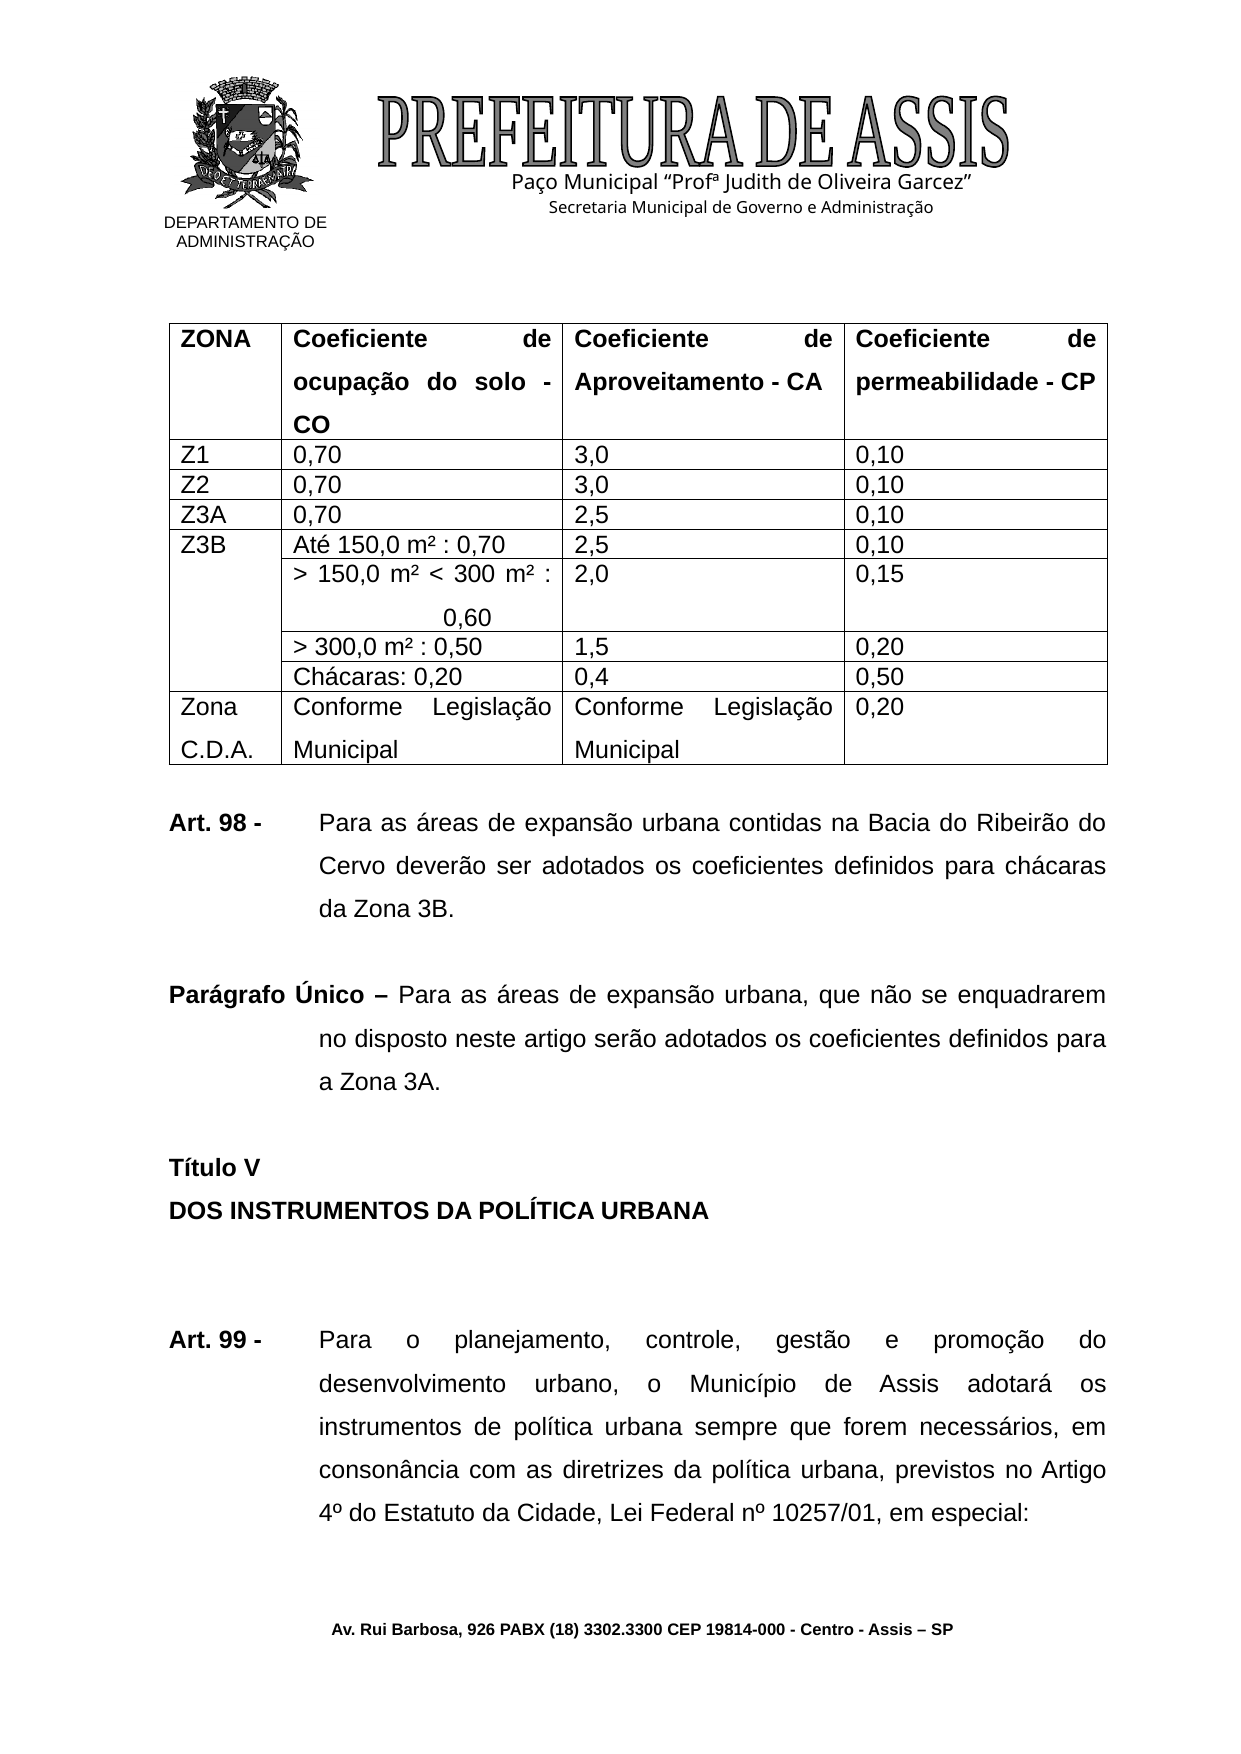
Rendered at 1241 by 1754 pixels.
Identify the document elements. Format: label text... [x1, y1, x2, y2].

table_cell 2,5 [563, 500, 844, 528]
table_cell 0,20 [845, 632, 1107, 661]
table_header Coeficiente de ocupação do solo - CO [282, 324, 562, 439]
table_cell 0,50 [845, 662, 1107, 691]
table_cell > 300,0 m² : 0,50 [282, 632, 562, 661]
table_cell 0,10 [845, 440, 1107, 469]
table_cell 0,70 [282, 470, 562, 499]
table_cell 0,70 [282, 440, 562, 469]
text Título V [169, 1153, 1107, 1182]
table_header ZONA [170, 324, 281, 439]
table_cell Z3A [170, 500, 281, 528]
table_header Coeficiente de permeabilidade - CP [845, 324, 1107, 439]
table_cell Chácaras: 0,20 [282, 662, 562, 691]
table_cell Zona C.D.A. [170, 692, 281, 764]
text Art. 98 - Para as áreas de expansão urbana contidas na Bacia do Ribeirão do Cervo deverão ser adotados os coeficientes definidos para chácaras da Zona 3B. [169, 808, 1107, 923]
table_cell Z3B [170, 530, 281, 691]
table_cell 0,10 [845, 530, 1107, 558]
text Art. 99 - Para o planejamento, controle, gestão e promoção do desenvolvimento urbano, o Município de Assis adotará os instrumentos de política urbana sempre que forem necessários, em consonância com as diretrizes da política urbana, previstos no Artigo 4º do Estatuto da Cidade, Lei Federal nº 10257/01, em especial: [169, 1325, 1107, 1527]
table_cell Conforme Legislação Municipal [282, 692, 562, 764]
table_cell 2,5 [563, 530, 844, 558]
table_cell 0,20 [845, 692, 1107, 764]
text Parágrafo Único – Para as áreas de expansão urbana, que não se enquadrarem no disposto neste artigo serão adotados os coeficientes definidos para a Zona 3A. [169, 980, 1107, 1095]
table_cell > 150,0 m² < 300 m² : 0,60 [282, 559, 562, 631]
table_cell Conforme Legislação Municipal [563, 692, 844, 764]
table_cell 0,10 [845, 500, 1107, 528]
table_cell 0,70 [282, 500, 562, 528]
table_cell 2,0 [563, 559, 844, 631]
table_cell 3,0 [563, 470, 844, 499]
table_cell 0,15 [845, 559, 1107, 631]
table_cell Z1 [170, 440, 281, 469]
table_cell 0,10 [845, 470, 1107, 499]
text DOS INSTRUMENTOS DA POLÍTICA URBANA [169, 1196, 1107, 1225]
table_cell Z2 [170, 470, 281, 499]
table_cell 3,0 [563, 440, 844, 469]
table_cell 0,4 [563, 662, 844, 691]
table_cell 1,5 [563, 632, 844, 661]
table_cell Até 150,0 m² : 0,70 [282, 530, 562, 558]
table_header Coeficiente de Aproveitamento - CA [563, 324, 844, 439]
